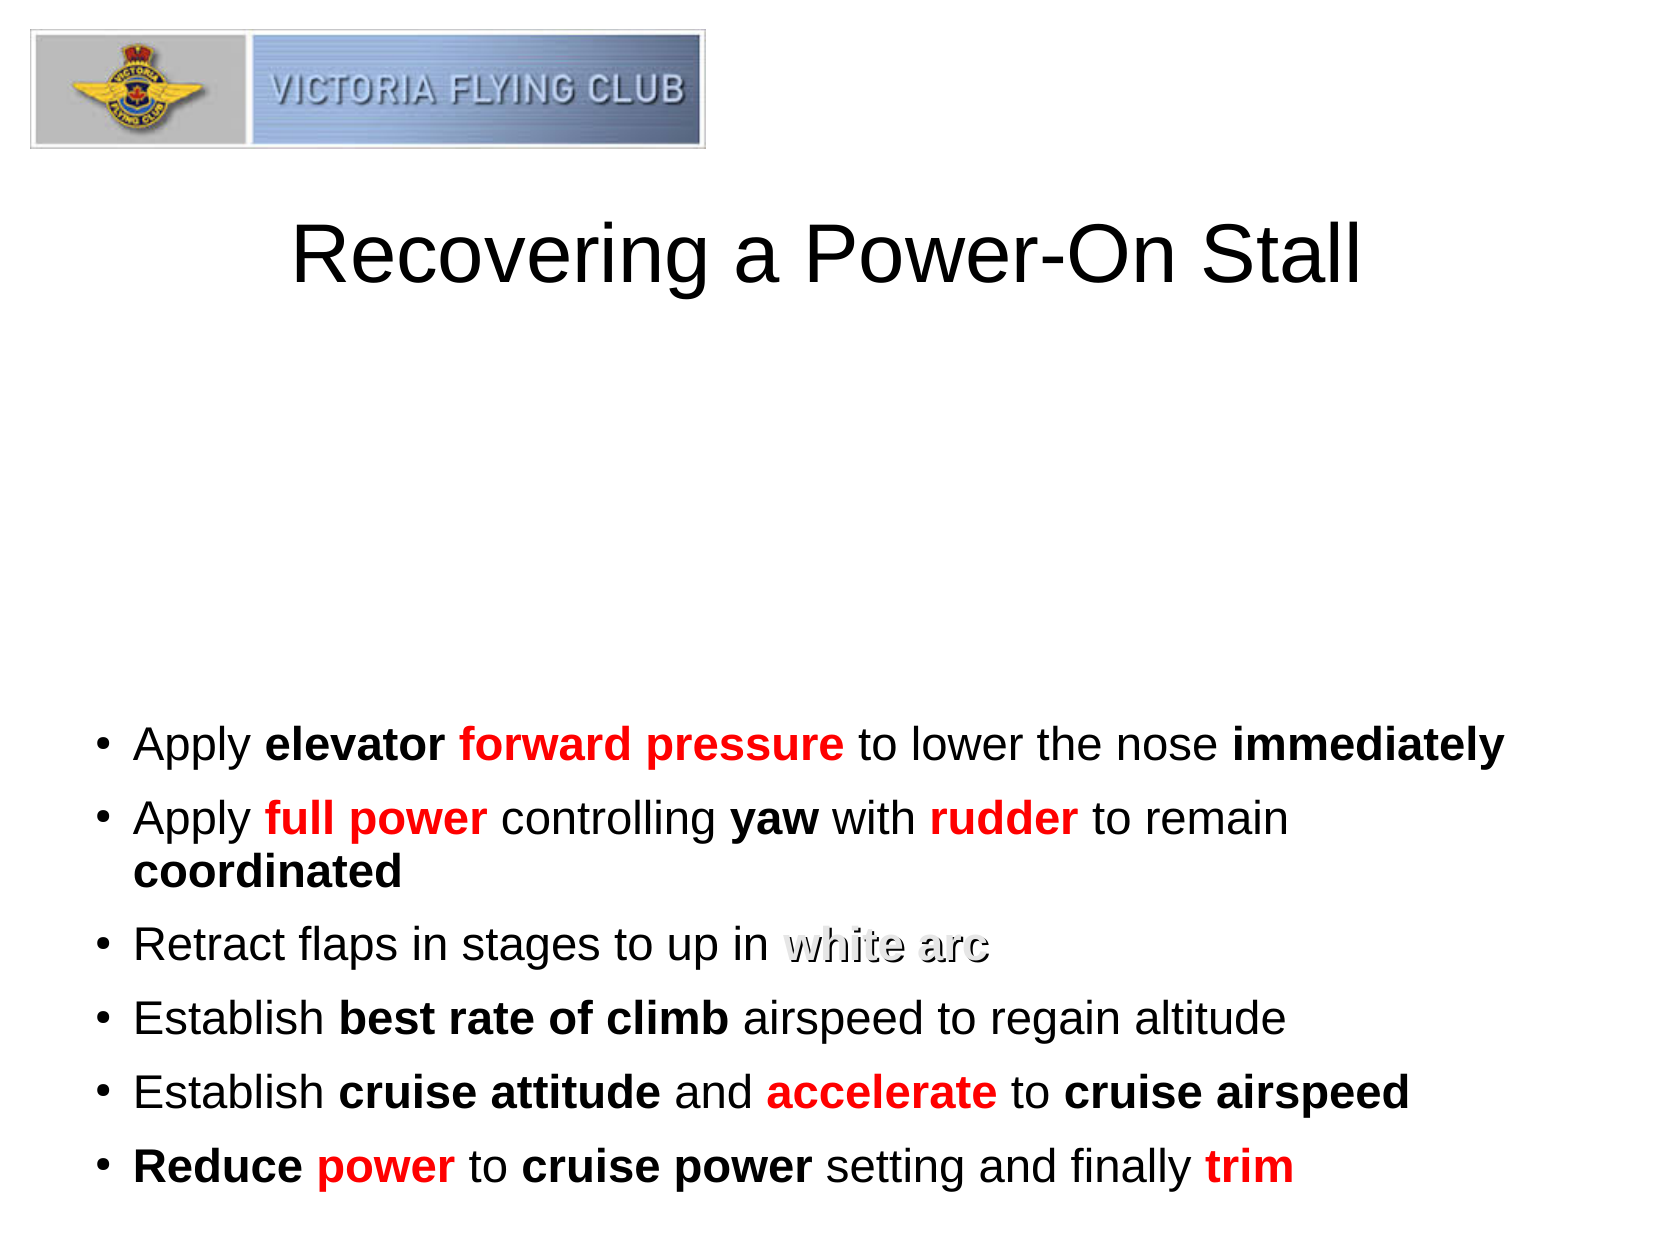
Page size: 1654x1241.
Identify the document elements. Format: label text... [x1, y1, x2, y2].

list Apply elevator forward pressure to lower the nose immediately Apply full power controlling yaw with rudder to remain coordinated Retract flaps in stages to up in white arc Establish best rate of climb airspeed to regain altitude Establish cruise attitude and accelerate to cruise airspeed Reduce power to cruise power setting and finally trim [82, 717, 1571, 1201]
title Recovering a Power-On Stall [82, 150, 1571, 358]
picture [30, 29, 706, 149]
